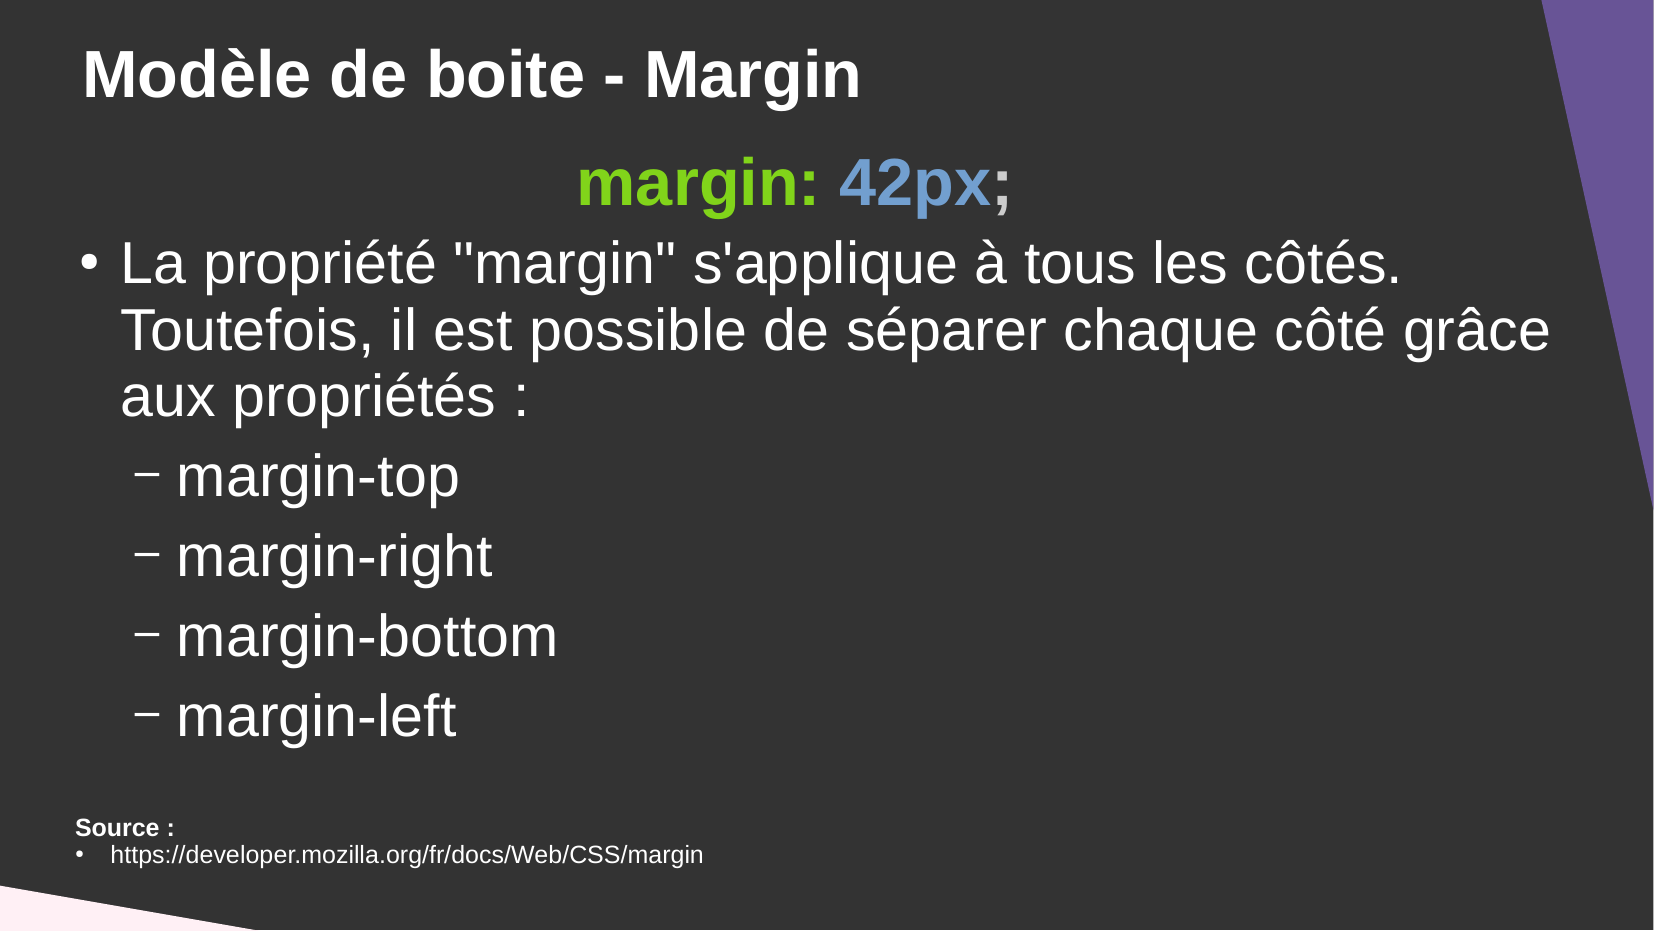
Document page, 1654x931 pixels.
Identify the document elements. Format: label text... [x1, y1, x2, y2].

text_box margin: 42px; [507, 137, 1083, 231]
text_box [1541, 0, 1654, 513]
text_box Source : https://developer.mozilla.org/fr/docs/Web/CSS/margin [60, 805, 1546, 913]
title Modèle de boite - Margin [82, 37, 1312, 112]
text_box [0, 885, 261, 931]
list La propriété "margin" s'applique à tous les côtés. Toutefois, il est possible de séparer chaque côté grâce aux propriétés : margin-top margin-right margin-bottom margin-left [64, 230, 1604, 753]
